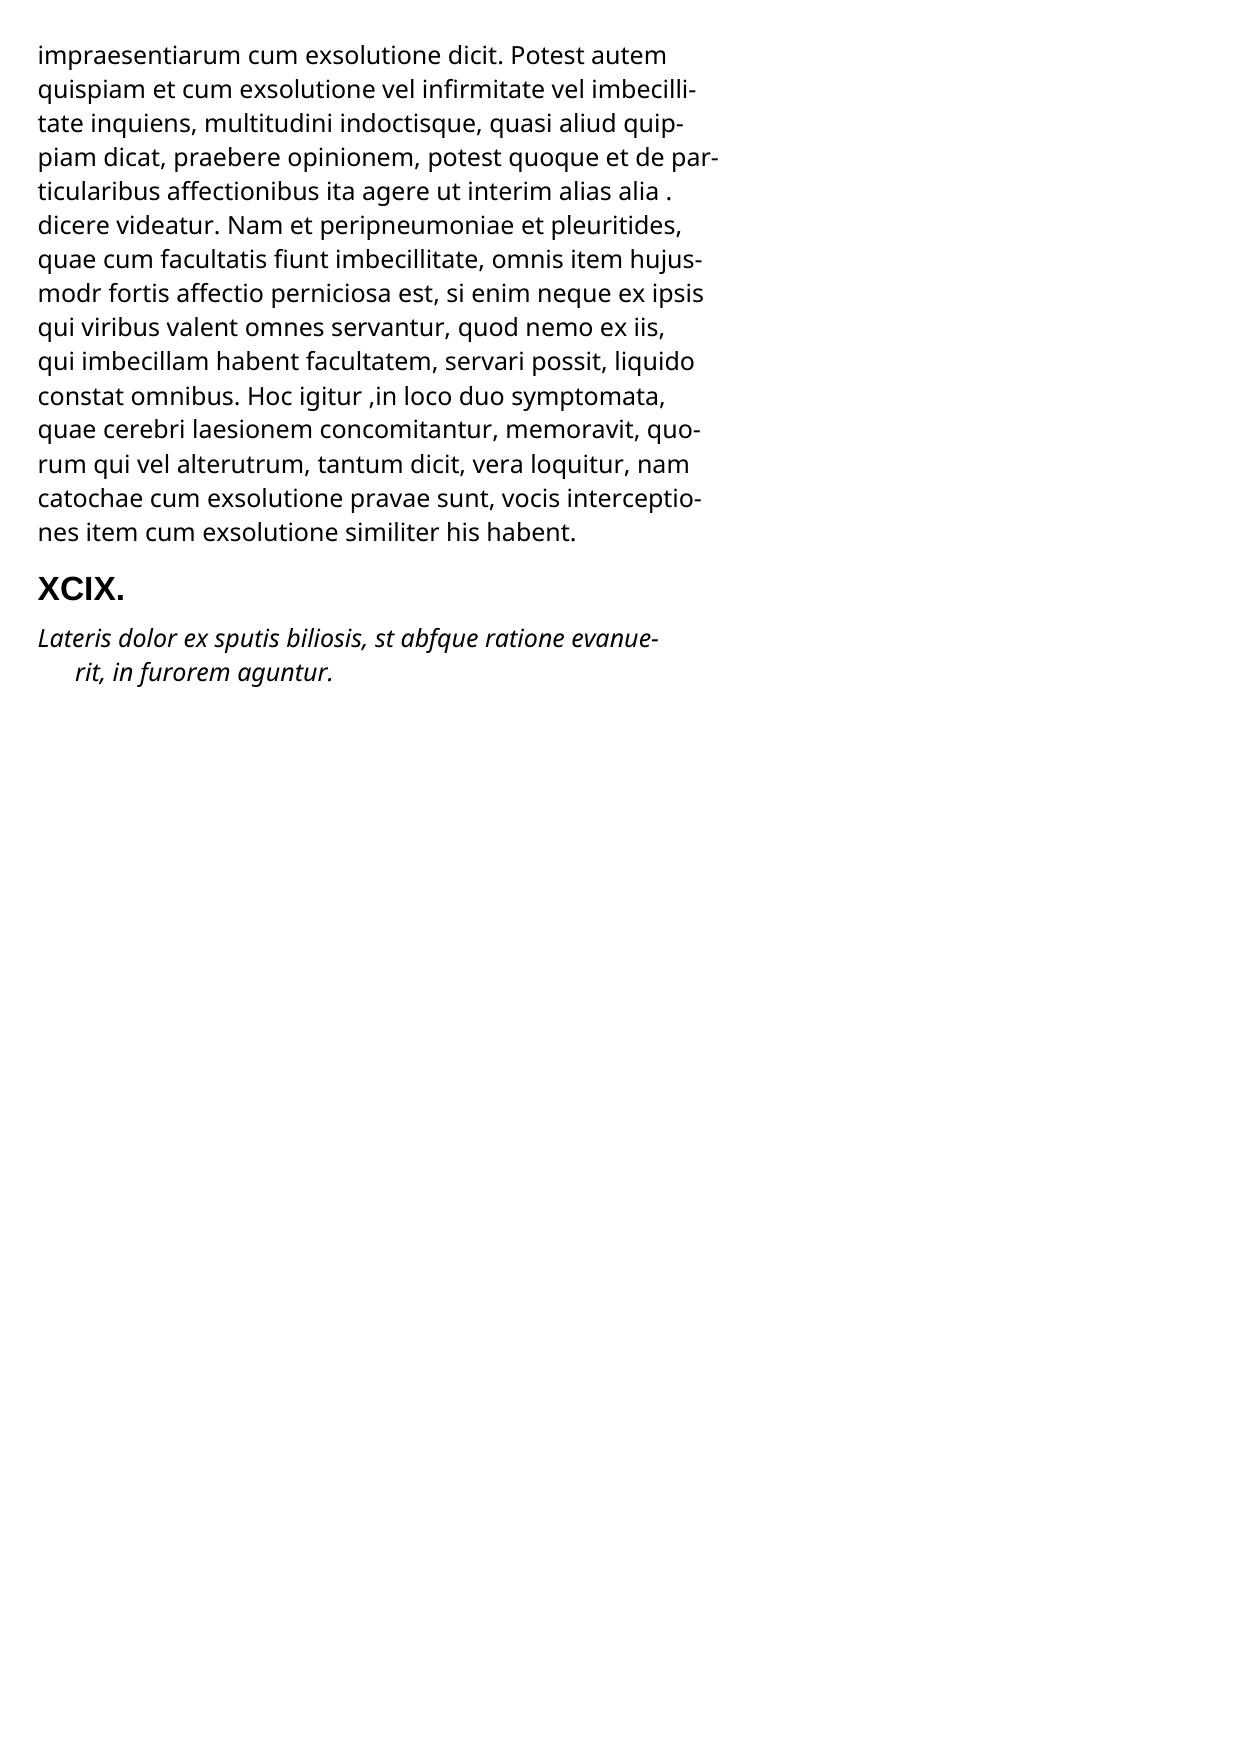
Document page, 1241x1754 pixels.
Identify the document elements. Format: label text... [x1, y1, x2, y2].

text Lateris dolor ex sputis biliosis, st abfque ratione evanue- rit, in furorem aguntur. [37, 620, 1203, 688]
text impraesentiarum cum exsolutione dicit. Potest autem quispiam et cum exsolutione vel infirmitate vel imbecilli- tate inquiens, multitudini indoctisque, quasi aliud quip- piam dicat, praebere opinionem, potest quoque et de par- ticularibus affectionibus ita agere ut interim alias alia . dicere videatur. Nam et peripneumoniae et pleuritides, quae cum facultatis fiunt imbecillitate, omnis item hujus- modr fortis affectio perniciosa est, si enim neque ex ipsis qui viribus valent omnes servantur, quod nemo ex iis, qui imbecillam habent facultatem, servari possit, liquido constat omnibus. Hoc igitur ,in loco duo symptomata, quae cerebri laesionem concomitantur, memoravit, quo- rum qui vel alterutrum, tantum dicit, vera loquitur, nam catochae cum exsolutione pravae sunt, vocis interceptio- nes item cum exsolutione similiter his habent. [37, 37, 1203, 548]
subtitle XCIX. [37, 569, 1203, 608]
